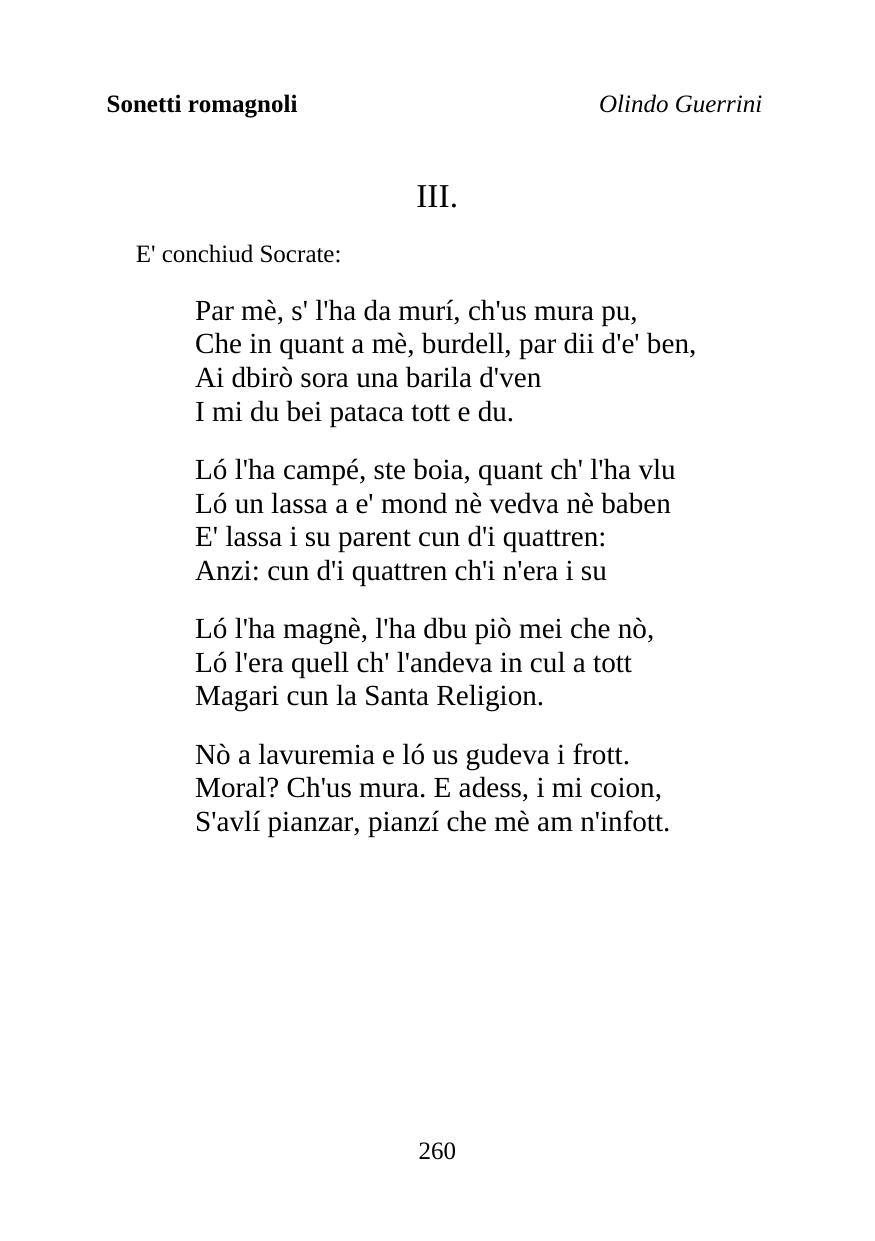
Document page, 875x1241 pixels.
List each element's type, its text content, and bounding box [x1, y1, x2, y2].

text Par mè, s' l'ha da murí, ch'us mura pu, Che in quant a mè, burdell, par dii d'e' ben, Ai dbirò sora una barila d'ven I mi du bei pataca tott e du. [195, 293, 768, 427]
text E' conchiud Socrate: [136, 239, 768, 268]
subtitle III. [106, 176, 768, 214]
text Ló l'ha campé, ste boia, quant ch' l'ha vlu Ló un lassa a e' mond nè vedva nè baben E' lassa i su parent cun d'i quattren: Anzi: cun d'i quattren ch'i n'era i su [195, 452, 768, 586]
text Nò a lavuremia e ló us gudeva i frott. Moral? Ch'us mura. E adess, i mi coion, S'avlí pianzar, pianzí che mè am n'infott. [195, 737, 768, 838]
text Ló l'ha magnè, l'ha dbu piò mei che nò, Ló l'era quell ch' l'andeva in cul a tott Magari cun la Santa Religion. [195, 611, 768, 712]
